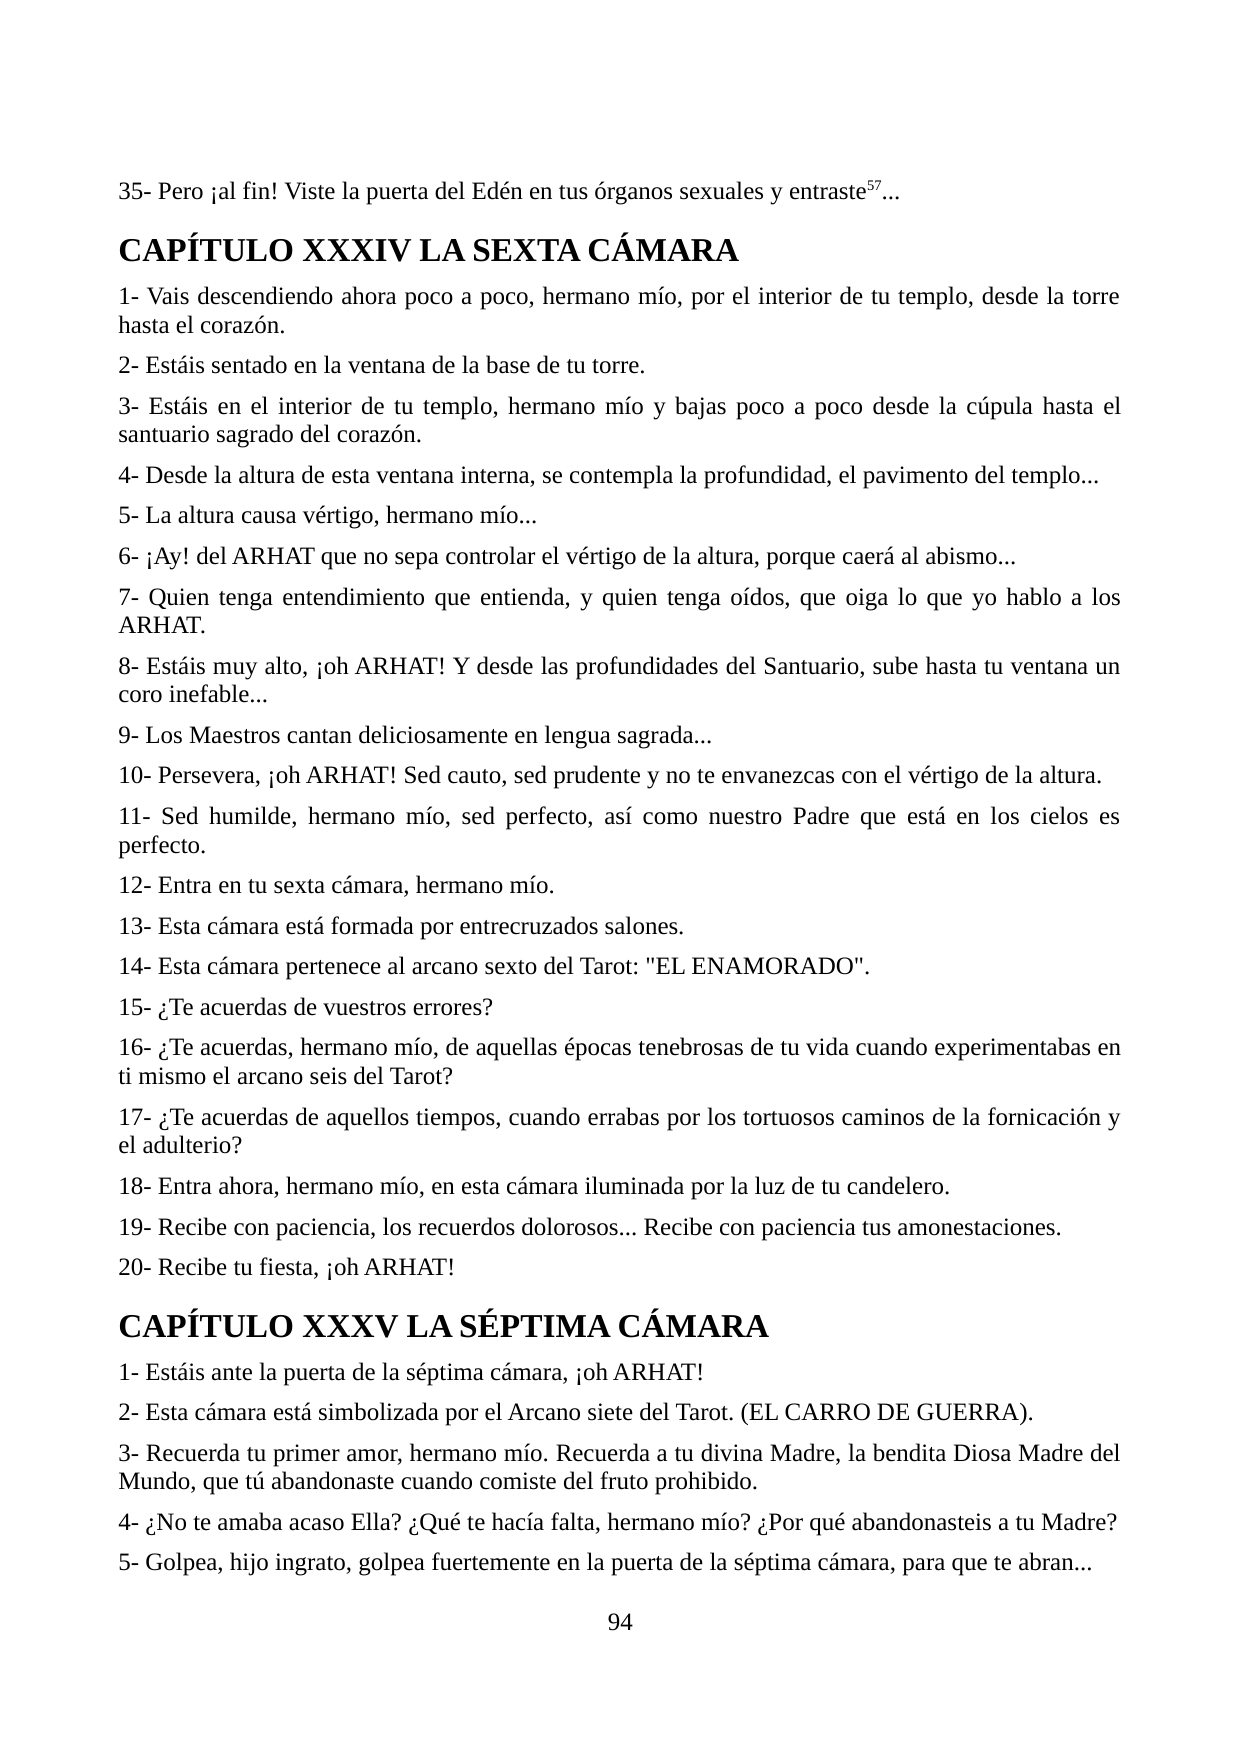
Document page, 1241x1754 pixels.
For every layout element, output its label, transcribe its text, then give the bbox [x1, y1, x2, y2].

text 7- Quien tenga entendimiento que entienda, y quien tenga oídos, que oiga lo que yo hablo a los ARHAT. [118, 582, 1122, 639]
text 10- Persevera, ¡oh ARHAT! Sed cauto, sed prudente y no te envanezcas con el vértigo de la altura. [118, 761, 1122, 789]
text 8- Estáis muy alto, ¡oh ARHAT! Y desde las profundidades del Santuario, sube hasta tu ventana un coro inefable... [118, 651, 1122, 708]
text 20- Recibe tu fiesta, ¡oh ARHAT! [118, 1252, 1122, 1281]
text 4- ¿No te amaba acaso Ella? ¿Qué te hacía falta, hermano mío? ¿Por qué abandonasteis a tu Madre? [118, 1507, 1122, 1536]
text 4- Desde la altura de esta ventana interna, se contempla la profundidad, el pavimento del templo... [118, 460, 1122, 489]
text 19- Recibe con paciencia, los recuerdos dolorosos... Recibe con paciencia tus amonestaciones. [118, 1212, 1122, 1240]
text 13- Esta cámara está formada por entrecruzados salones. [118, 911, 1122, 940]
text 12- Entra en tu sexta cámara, hermano mío. [118, 870, 1122, 899]
text 35- Pero ¡al fin! Viste la puerta del Edén en tus órganos sexuales y entraste... [118, 176, 1122, 205]
text 14- Esta cámara pertenece al arcano sexto del Tarot: "EL ENAMORADO". [118, 951, 1122, 980]
text 5- Golpea, hijo ingrato, golpea fuertemente en la puerta de la séptima cámara, para que te abran... [118, 1547, 1122, 1576]
text 1- Vais descendiendo ahora poco a poco, hermano mío, por el interior de tu templo, desde la torre hasta el corazón. [118, 281, 1122, 338]
text 1- Estáis ante la puerta de la séptima cámara, ¡oh ARHAT! [118, 1357, 1122, 1385]
text 3- Recuerda tu primer amor, hermano mío. Recuerda a tu divina Madre, la bendita Diosa Madre del Mundo, que tú abandonaste cuando comiste del fruto prohibido. [118, 1438, 1122, 1495]
subtitle CAPÍTULO XXXIV LA SEXTA CÁMARA [118, 230, 1122, 268]
subtitle CAPÍTULO XXXV LA SÉPTIMA CÁMARA [118, 1306, 1122, 1344]
text 3- Estáis en el interior de tu templo, hermano mío y bajas poco a poco desde la cúpula hasta el santuario sagrado del corazón. [118, 391, 1122, 448]
text 18- Entra ahora, hermano mío, en esta cámara iluminada por la luz de tu candelero. [118, 1171, 1122, 1200]
text 6- ¡Ay! del ARHAT que no sepa controlar el vértigo de la altura, porque caerá al abismo... [118, 541, 1122, 570]
text 11- Sed humilde, hermano mío, sed perfecto, así como nuestro Padre que está en los cielos es perfecto. [118, 801, 1122, 859]
text 5- La altura causa vértigo, hermano mío... [118, 501, 1122, 529]
text 17- ¿Te acuerdas de aquellos tiempos, cuando errabas por los tortuosos caminos de la fornicación y el adulterio? [118, 1102, 1122, 1159]
text 16- ¿Te acuerdas, hermano mío, de aquellas épocas tenebrosas de tu vida cuando experimentabas en ti mismo el arcano seis del Tarot? [118, 1032, 1122, 1090]
text 2- Estáis sentado en la ventana de la base de tu torre. [118, 350, 1122, 379]
text 9- Los Maestros cantan deliciosamente en lengua sagrada... [118, 720, 1122, 749]
text 2- Esta cámara está simbolizada por el Arcano siete del Tarot. (EL CARRO DE GUERRA). [118, 1397, 1122, 1426]
text 15- ¿Te acuerdas de vuestros errores? [118, 992, 1122, 1021]
